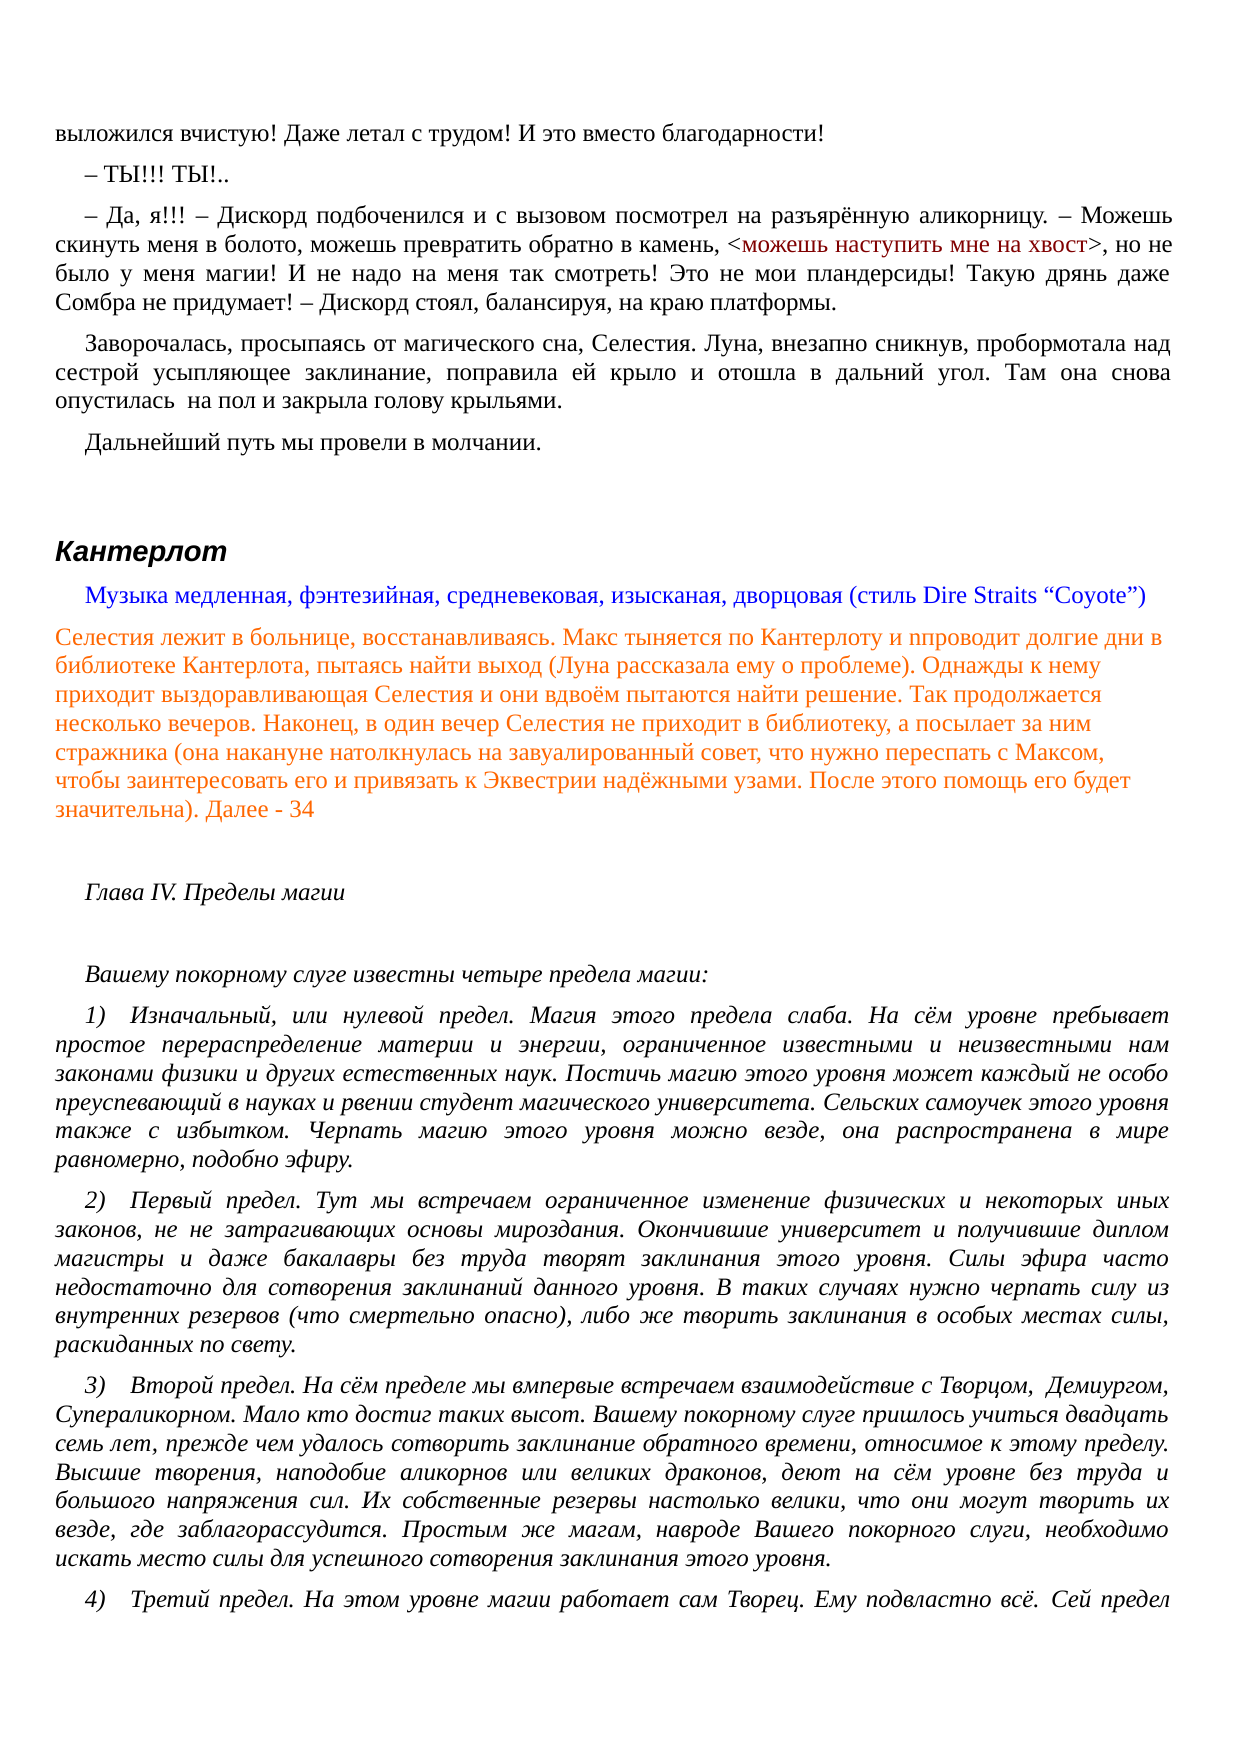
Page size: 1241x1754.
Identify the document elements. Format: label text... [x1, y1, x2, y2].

text Заворочалась, просыпаясь от магического сна, Селестия. Луна, внезапно сникнув, пробормотала над сестрой усыпляющее заклинание, поправила ей крыло и отошла в дальний угол. Там она снова опустилась на пол и закрыла голову крыльями. [55, 328, 1172, 414]
text – ТЫ!!! ТЫ!.. [55, 159, 1172, 188]
text Дальнейший путь мы провели в молчании. [55, 427, 1172, 456]
text Глава IV. Пределы магии [55, 877, 1172, 905]
subtitle Кантерлот [55, 534, 1172, 568]
text Селестия лежит в больнице, восстанавливаясь. Макс тыняется по Кантерлоту и nпроводит долгие дни в библиотеке Кантерлота, пытаясь найти выход (Луна рассказала ему о проблеме). Однажды к нему приходит выздоравливающая Селестия и они вдвоём пытаются найти решение. Так продолжается несколько вечеров. Наконец, в один вечер Селестия не приходит в библиотеку, а посылает за ним стражника (она накануне натолкнулась на завуалированный совет, что нужно переспать с Максом, чтобы заинтересовать его и привязать к Эквестрии надёжными узами. После этого помощь его будет значительна). Далее - 34 [55, 622, 1172, 823]
list Второй предел. На сём пределе мы вмпервые встречаем взаимодействие с Творцом, Демиургом, Супераликорном. Мало кто достиг таких высот. Вашему покорному слуге пришлось учиться двадцать семь лет, прежде чем удалось сотворить заклинание обратного времени, относимое к этому пределу. Высшие творения, наподобие аликорнов или великих драконов, деют на сём уровне без труда и большого напряжения сил. Их собственные резервы настолько велики, что они могут творить их везде, где заблагорассудится. Простым же магам, навроде Вашего покорного слуги, необходимо искать место силы для успешного сотворения заклинания этого уровня. [55, 1370, 1172, 1572]
list Третий предел. На этом уровне магии работает сам Творец. Ему подвластно всё. Сей предел [55, 1584, 1172, 1613]
text Вашему покорному слуге известны четыре предела магии: [55, 959, 1172, 988]
text Музыка медленная, фэнтезийная, средневековая, изысканая, дворцовая (стиль Dire Straits “Coyote”) [55, 580, 1172, 609]
list Первый предел. Тут мы встречаем ограниченное изменение физических и некоторых иных законов, не не затрагивающих основы мироздания. Окончившие университет и получившие диплом магистры и даже бакалавры без труда творят заклинания этого уровня. Силы эфира часто недостаточно для сотворения заклинаний данного уровня. В таких случаях нужно черпать силу из внутренних резервов (что смертельно опасно), либо же творить заклинания в особых местах силы, раскиданных по свету. [55, 1185, 1172, 1358]
text выложился вчистую! Даже летал с трудом! И это вместо благодарности! [55, 118, 1172, 147]
list Изначальный, или нулевой предел. Магия этого предела слаба. На сём уровне пребывает простое перераспределение материи и энергии, ограниченное известными и неизвестными нам законами физики и других естественных наук. Постичь магию этого уровня может каждый не особо преуспевающий в науках и рвении студент магического университета. Сельских самоучек этого уровня также с избытком. Черпать магию этого уровня можно везде, она распространена в мире равномерно, подобно эфиру. [55, 1000, 1172, 1173]
text – Да, я!!! – Дискорд подбоченился и с вызовом посмотрел на разъярённую аликорницу. – Можешь скинуть меня в болото, можешь превратить обратно в камень, <можешь наступить мне на хвост>, но не было у меня магии! И не надо на меня так смотреть! Это не мои пландерсиды! Такую дрянь даже Сомбра не придумает! – Дискорд стоял, балансируя, на краю платформы. [55, 201, 1172, 316]
